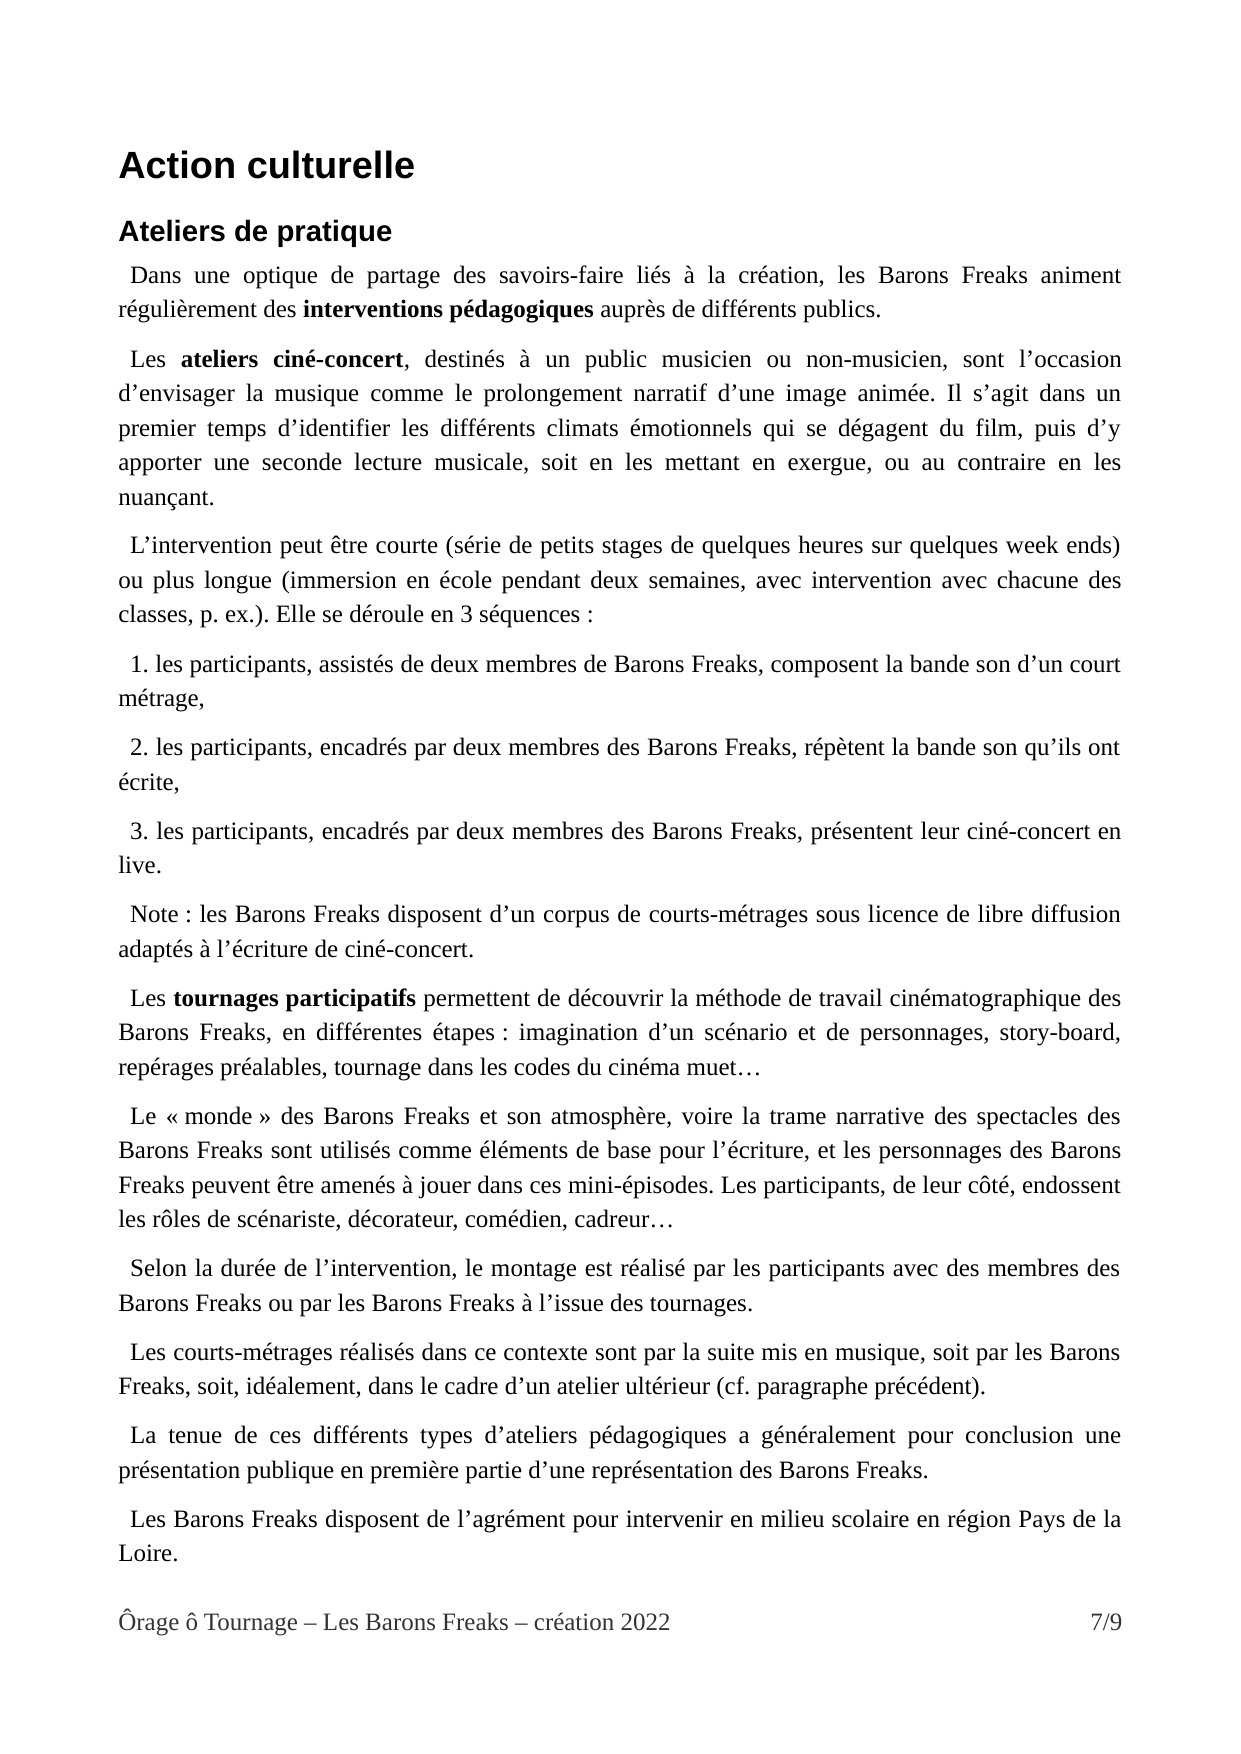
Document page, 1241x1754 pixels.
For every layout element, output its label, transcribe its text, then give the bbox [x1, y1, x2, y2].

text L’intervention peut être courte (série de petits stages de quelques heures sur quelques week ends) ou plus longue (immersion en école pendant deux semaines, avec intervention avec chacune des classes, p. ex.). Elle se déroule en 3 séquences : [118, 531, 1122, 628]
text 1. les participants, assistés de deux membres de Barons Freaks, composent la bande son d’un court métrage, [118, 649, 1122, 712]
subtitle Action culturelle [118, 143, 1122, 187]
text 2. les participants, encadrés par deux membres des Barons Freaks, répètent la bande son qu’ils ont écrite, [118, 732, 1122, 795]
text Les Barons Freaks disposent de l’agrément pour intervenir en milieu scolaire en région Pays de la Loire. [118, 1504, 1122, 1567]
text Le « monde » des Barons Freaks et son atmosphère, voire la trame narrative des spectacles des Barons Freaks sont utilisés comme éléments de base pour l’écriture, et les personnages des Barons Freaks peuvent être amenés à jouer dans ces mini-épisodes. Les participants, de leur côté, endossent les rôles de scénariste, décorateur, comédien, cadreur… [118, 1101, 1122, 1233]
text Selon la durée de l’intervention, le montage est réalisé par les participants avec des membres des Barons Freaks ou par les Barons Freaks à l’issue des tournages. [118, 1253, 1122, 1317]
text Les ateliers ciné-concert, destinés à un public musicien ou non-musicien, sont l’occasion d’envisager la musique comme le prolongement narratif d’une image animée. Il s’agit dans un premier temps d’identifier les différents climats émotionnels qui se dégagent du film, puis d’y apporter une seconde lecture musicale, soit en les mettant en exergue, ou au contraire en les nuançant. [118, 344, 1122, 510]
text Dans une optique de partage des savoirs-faire liés à la création, les Barons Freaks animent régulièrement des interventions pédagogiques auprès de différents publics. [118, 260, 1122, 323]
subtitle Ateliers de pratique [118, 214, 1122, 248]
text Les tournages participatifs permettent de découvrir la méthode de travail cinématographique des Barons Freaks, en différentes étapes : imagination d’un scénario et de personnages, story-board, repérages préalables, tournage dans les codes du cinéma muet… [118, 983, 1122, 1081]
text Note : les Barons Freaks disposent d’un corpus de courts-métrages sous licence de libre diffusion adaptés à l’écriture de ciné-concert. [118, 899, 1122, 962]
text Les courts-métrages réalisés dans ce contexte sont par la suite mis en musique, soit par les Barons Freaks, soit, idéalement, dans le cadre d’un atelier ultérieur (cf. paragraphe précédent). [118, 1337, 1122, 1400]
text La tenue de ces différents types d’ateliers pédagogiques a généralement pour conclusion une présentation publique en première partie d’une représentation des Barons Freaks. [118, 1420, 1122, 1484]
text 3. les participants, encadrés par deux membres des Barons Freaks, présentent leur ciné-concert en live. [118, 816, 1122, 879]
